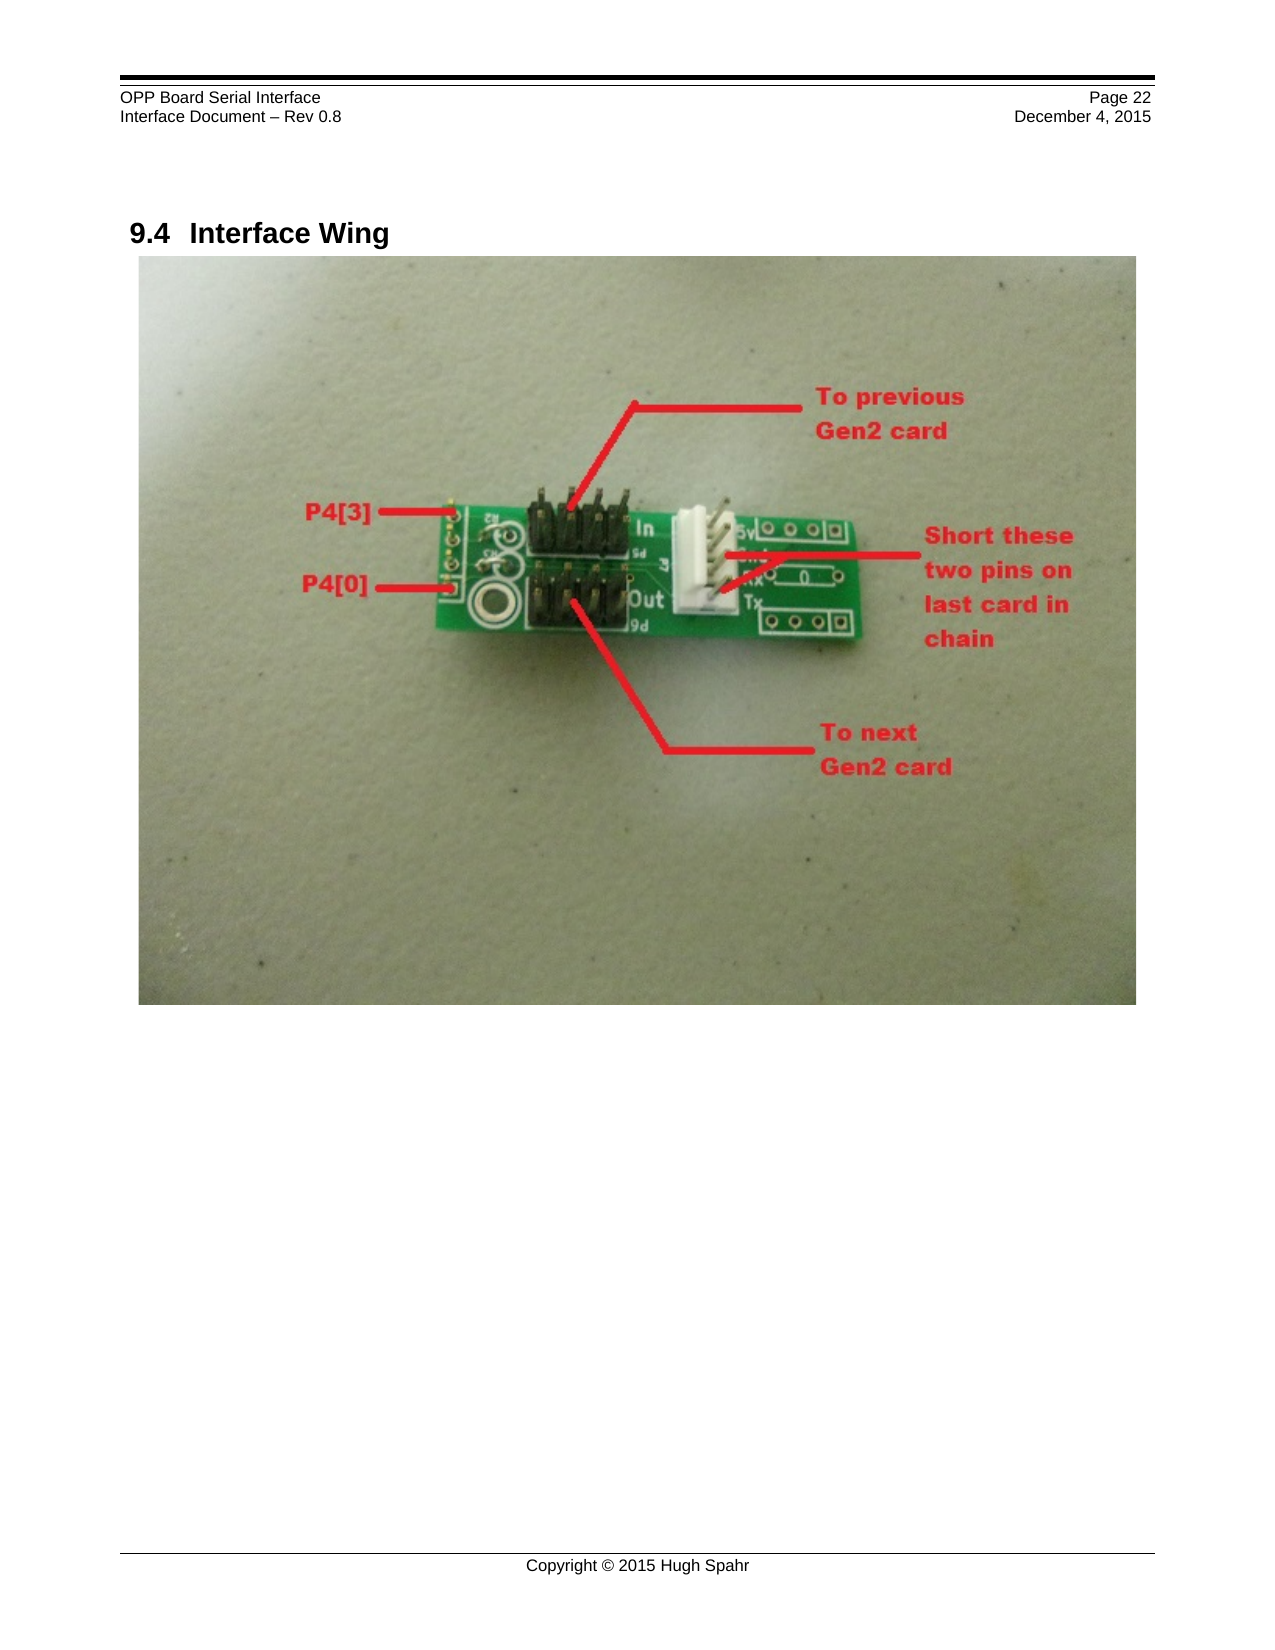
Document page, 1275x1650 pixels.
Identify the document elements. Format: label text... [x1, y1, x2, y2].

picture [138, 256, 1137, 1005]
subtitle Interface Wing [129, 216, 1155, 250]
